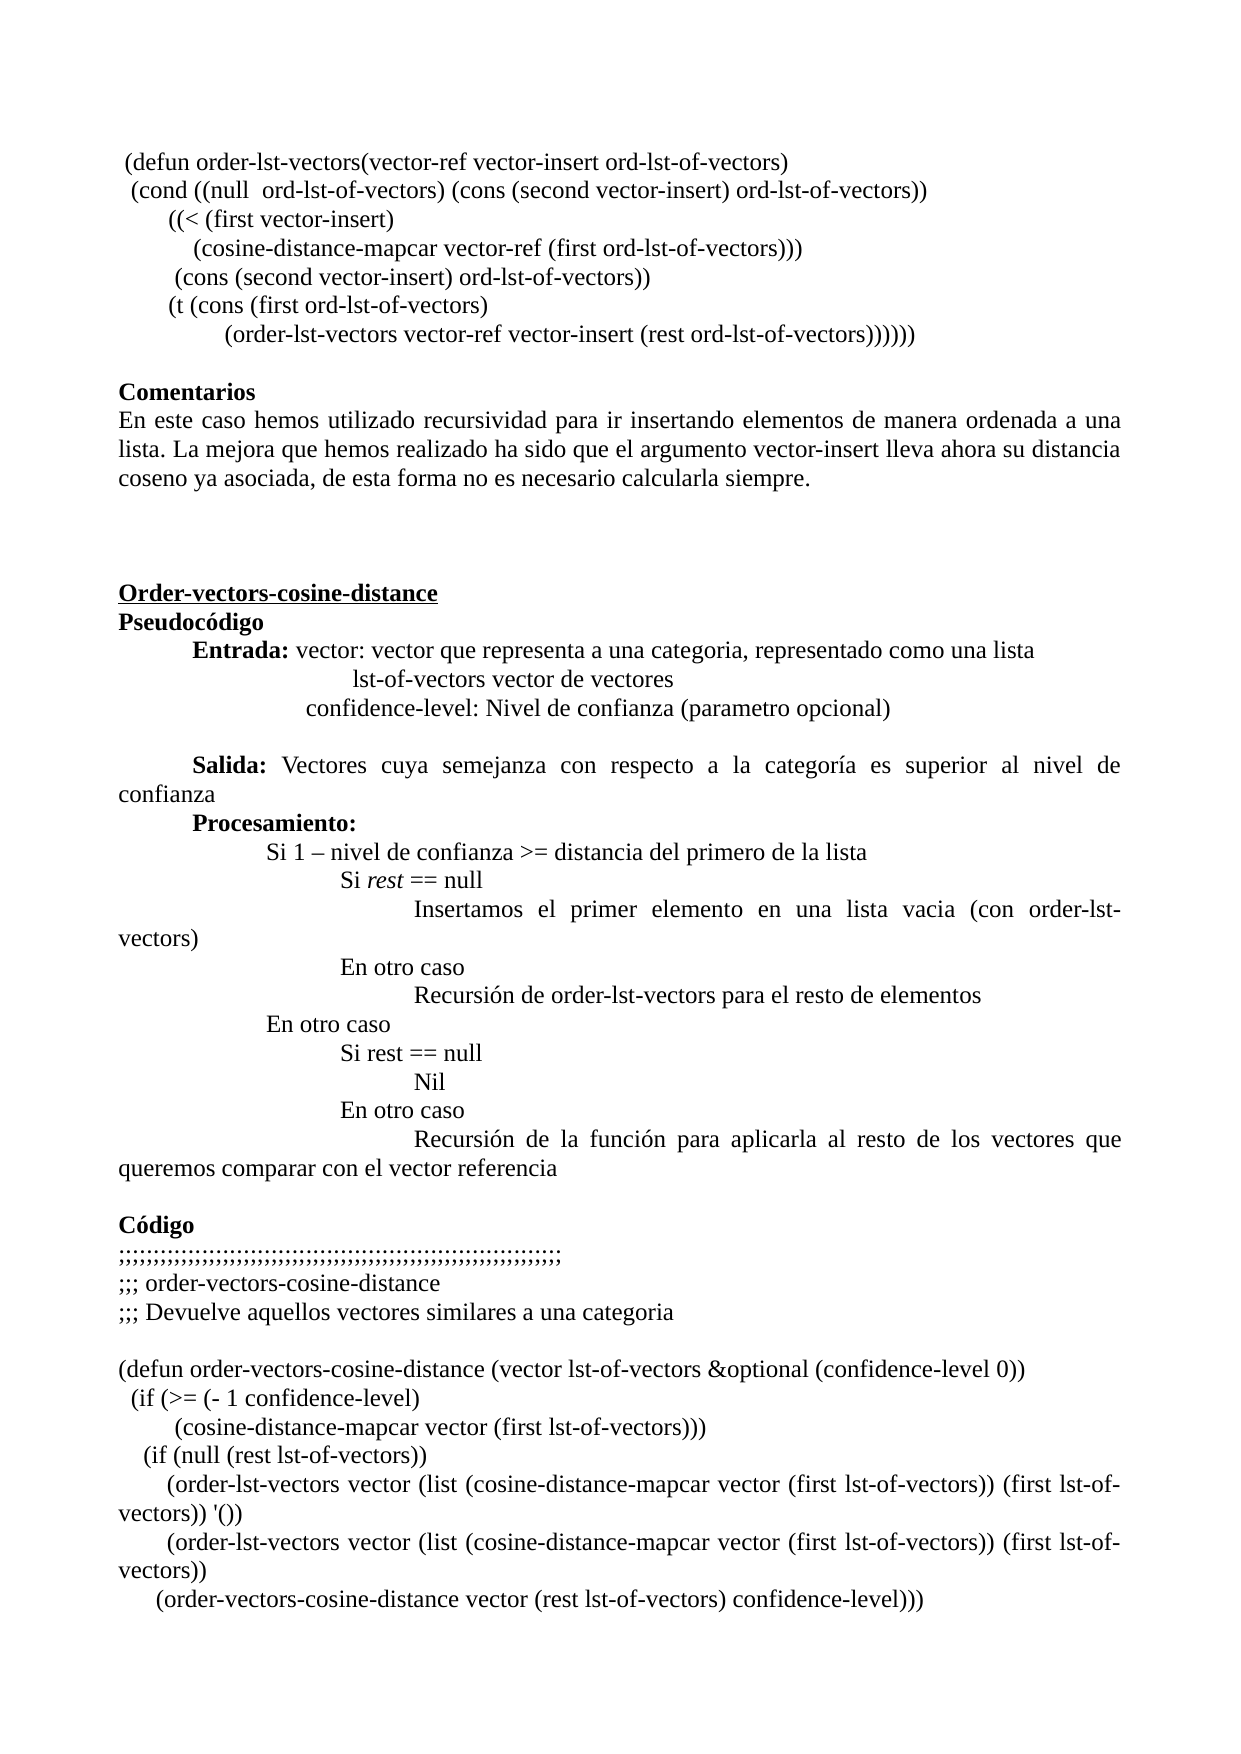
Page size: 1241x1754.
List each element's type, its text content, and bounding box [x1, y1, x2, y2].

text En este caso hemos utilizado recursividad para ir insertando elementos de manera ordenada a una lista. La mejora que hemos realizado ha sido que el argumento vector-insert lleva ahora su distancia coseno ya asociada, de esta forma no es necesario calcularla siempre. [118, 406, 1122, 492]
text (cons (second vector-insert) ord-lst-of-vectors)) [118, 262, 1122, 291]
text (if (>= (- 1 confidence-level) [118, 1383, 1122, 1412]
text Si rest == null [118, 1038, 1122, 1067]
text En otro caso [118, 1009, 1122, 1038]
text (cond ((null ord-lst-of-vectors) (cons (second vector-insert) ord-lst-of-vectors)) [118, 176, 1122, 204]
text Si rest == null [118, 866, 1122, 894]
text Código [118, 1211, 1122, 1239]
text (order-vectors-cosine-distance vector (rest lst-of-vectors) confidence-level))) [118, 1584, 1122, 1613]
text (order-lst-vectors vector (list (cosine-distance-mapcar vector (first lst-of-vectors)) (first lst-of-vectors)) '()) [118, 1469, 1122, 1527]
text (if (null (rest lst-of-vectors)) [118, 1441, 1122, 1469]
text (defun order-lst-vectors(vector-ref vector-insert ord-lst-of-vectors) [118, 147, 1122, 176]
text Procesamiento: [118, 808, 1122, 837]
text Pseudocódigo [118, 607, 1122, 636]
text ((< (first vector-insert) [118, 204, 1122, 233]
text Entrada: vector: vector que representa a una categoria, representado como una lista [118, 636, 1122, 664]
text (cosine-distance-mapcar vector (first lst-of-vectors))) [118, 1412, 1122, 1441]
text (t (cons (first ord-lst-of-vectors) [118, 291, 1122, 319]
text Insertamos el primer elemento en una lista vacia (con order-lst-vectors) [118, 894, 1122, 952]
text (order-lst-vectors vector (list (cosine-distance-mapcar vector (first lst-of-vectors)) (first lst-of-vectors)) [118, 1527, 1122, 1584]
text En otro caso [118, 952, 1122, 981]
text En otro caso [118, 1096, 1122, 1124]
text ;;; Devuelve aquellos vectores similares a una categoria [118, 1297, 1122, 1326]
text Recursión de order-lst-vectors para el resto de elementos [118, 981, 1122, 1009]
text ;;;;;;;;;;;;;;;;;;;;;;;;;;;;;;;;;;;;;;;;;;;;;;;;;;;;;;;;;;;;;;;; [118, 1239, 1122, 1268]
text (order-lst-vectors vector-ref vector-insert (rest ord-lst-of-vectors)))))) [118, 319, 1122, 348]
text Comentarios [118, 377, 1122, 406]
text lst-of-vectors vector de vectores [118, 664, 1122, 693]
text Si 1 – nivel de confianza >= distancia del primero de la lista [118, 837, 1122, 866]
text confidence-level: Nivel de confianza (parametro opcional) [118, 693, 1122, 722]
text (cosine-distance-mapcar vector-ref (first ord-lst-of-vectors))) [118, 233, 1122, 262]
text Salida: Vectores cuya semejanza con respecto a la categoría es superior al nivel de confianza [118, 751, 1122, 808]
text Recursión de la función para aplicarla al resto de los vectores que queremos comparar con el vector referencia [118, 1124, 1122, 1182]
text Order-vectors-cosine-distance [118, 578, 1122, 607]
text ;;; order-vectors-cosine-distance [118, 1268, 1122, 1297]
text Nil [118, 1067, 1122, 1096]
text (defun order-vectors-cosine-distance (vector lst-of-vectors &optional (confidence-level 0)) [118, 1354, 1122, 1383]
